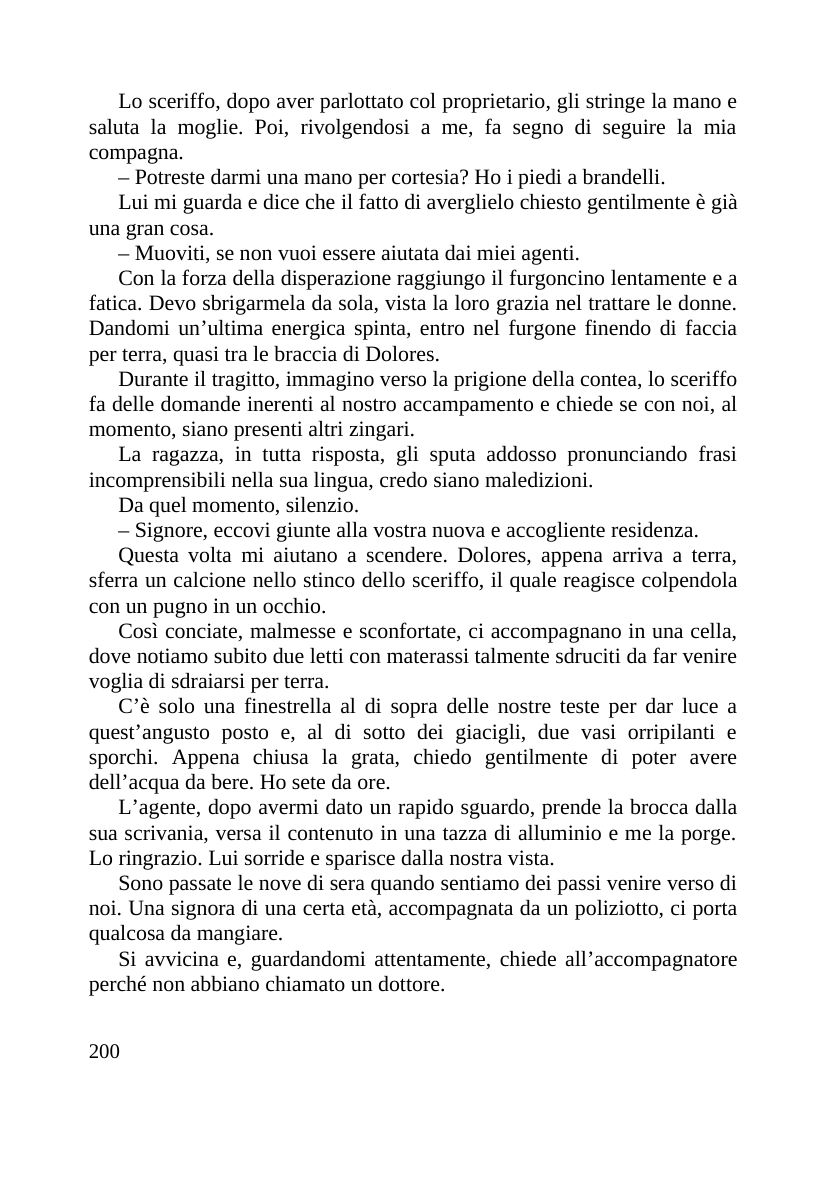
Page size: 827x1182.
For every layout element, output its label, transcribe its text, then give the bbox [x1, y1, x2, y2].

text – Muoviti, se non vuoi essere aiutata dai miei agenti. [88, 240, 738, 265]
text Si avvicina e, guardandomi attentamente, chiede all’accompagnatore perché non abbiano chiamato un dottore. [88, 946, 738, 996]
text – Signore, eccovi giunte alla vostra nuova e accogliente residenza. [88, 517, 738, 542]
text Durante il tragitto, immagino verso la prigione della contea, lo sceriffo fa delle domande inerenti al nostro accampamento e chiede se con noi, al momento, siano presenti altri zingari. [88, 366, 738, 441]
text Così conciate, malmesse e sconfortate, ci accompagnano in una cella, dove notiamo subito due letti con materassi talmente sdruciti da far venire voglia di sdraiarsi per terra. [88, 618, 738, 693]
text Sono passate le nove di sera quando sentiamo dei passi venire verso di noi. Una signora di una certa età, accompagnata da un poliziotto, ci porta qualcosa da mangiare. [88, 870, 738, 946]
text Da quel momento, silenzio. [88, 492, 738, 517]
text Questa volta mi aiutano a scendere. Dolores, appena arriva a terra, sferra un calcione nello stinco dello sceriffo, il quale reagisce colpendola con un pugno in un occhio. [88, 542, 738, 618]
text Lui mi guarda e dice che il fatto di averglielo chiesto gentilmente è già una gran cosa. [88, 189, 738, 240]
text Lo sceriffo, dopo aver parlottato col proprietario, gli stringe la mano e saluta la moglie. Poi, rivolgendosi a me, fa segno di seguire la mia compagna. [88, 88, 738, 164]
text La ragazza, in tutta risposta, gli sputa addosso pronunciando frasi incomprensibili nella sua lingua, credo siano maledizioni. [88, 441, 738, 492]
text – Potreste darmi una mano per cortesia? Ho i piedi a brandelli. [88, 164, 738, 189]
text L’agente, dopo avermi dato un rapido sguardo, prende la brocca dalla sua scrivania, versa il contenuto in una tazza di alluminio e me la porge. Lo ringrazio. Lui sorride e sparisce dalla nostra vista. [88, 794, 738, 870]
text Con la forza della disperazione raggiungo il furgoncino lentamente e a fatica. Devo sbrigarmela da sola, vista la loro grazia nel trattare le donne. Dandomi un’ultima energica spinta, entro nel furgone finendo di faccia per terra, quasi tra le braccia di Dolores. [88, 265, 738, 366]
text C’è solo una finestrella al di sopra delle nostre teste per dar luce a quest’angusto posto e, al di sotto dei giacigli, due vasi orripilanti e sporchi. Appena chiusa la grata, chiedo gentilmente di poter avere dell’acqua da bere. Ho sete da ore. [88, 693, 738, 794]
